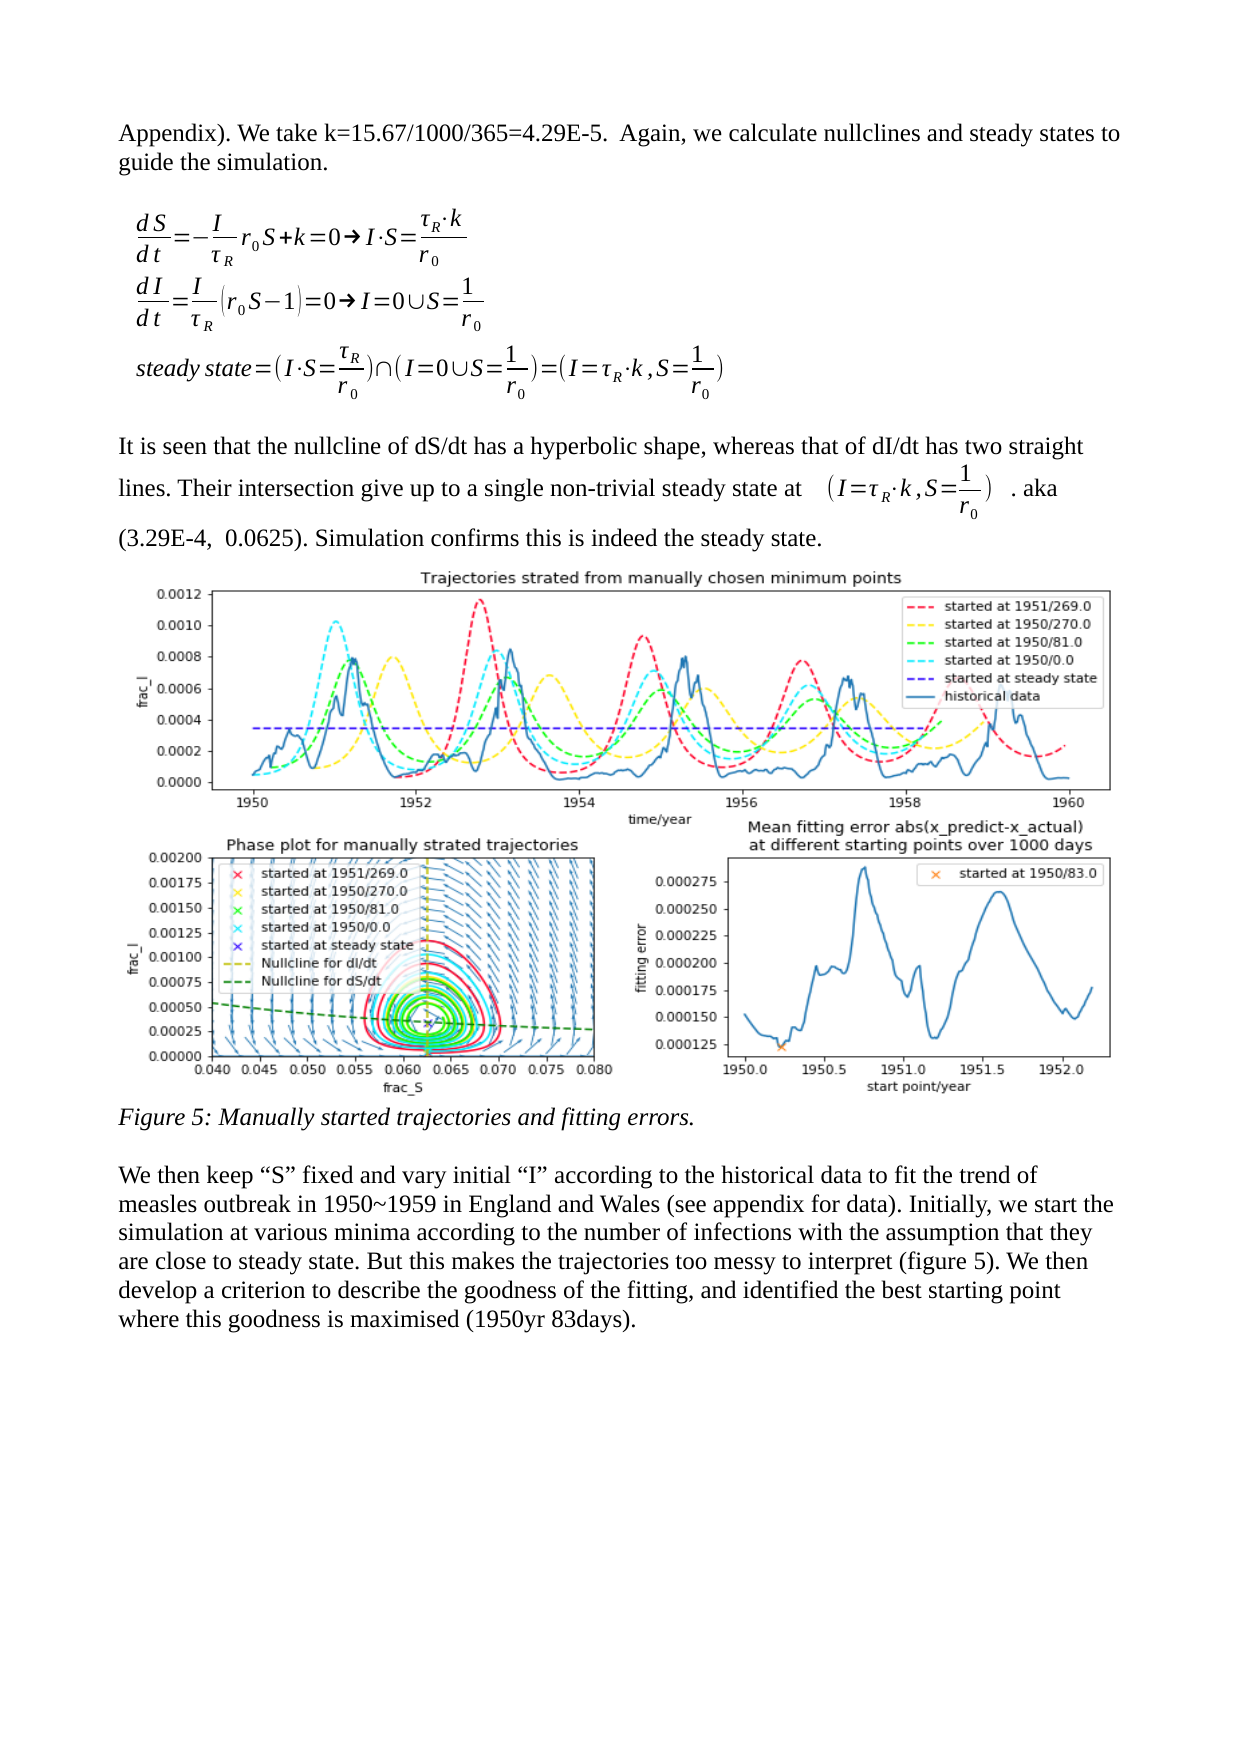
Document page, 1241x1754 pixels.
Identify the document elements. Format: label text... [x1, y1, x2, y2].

picture [118, 564, 1123, 1103]
text We then keep “S” fixed and vary initial “I” according to the historical data to fit the trend of measles outbreak in 1950~1959 in England and Wales (see appendix for data). Initially, we start the simulation at various minima according to the number of infections with the assumption that they are close to steady state. But this makes the trajectories too messy to interpret (figure 5). We then develop a criterion to describe the goodness of the fitting, and identified the best starting point where this goodness is maximised (1950yr 83days). [118, 1160, 1122, 1332]
text It is seen that the nullcline of dS/dt has a hyperbolic shape, whereas that of dI/dt has two straight lines. Their intersection give up to a single non-trivial steady state at . aka (3.29E-4, 0.0625). Simulation confirms this is indeed the steady state. [118, 431, 1122, 552]
text Figure 5: Manually started trajectories and fitting errors. [118, 1103, 1122, 1131]
text Appendix). We take k=15.67/1000/365=4.29E-5. Again, we calculate nullclines and steady states to guide the simulation. [118, 118, 1122, 176]
